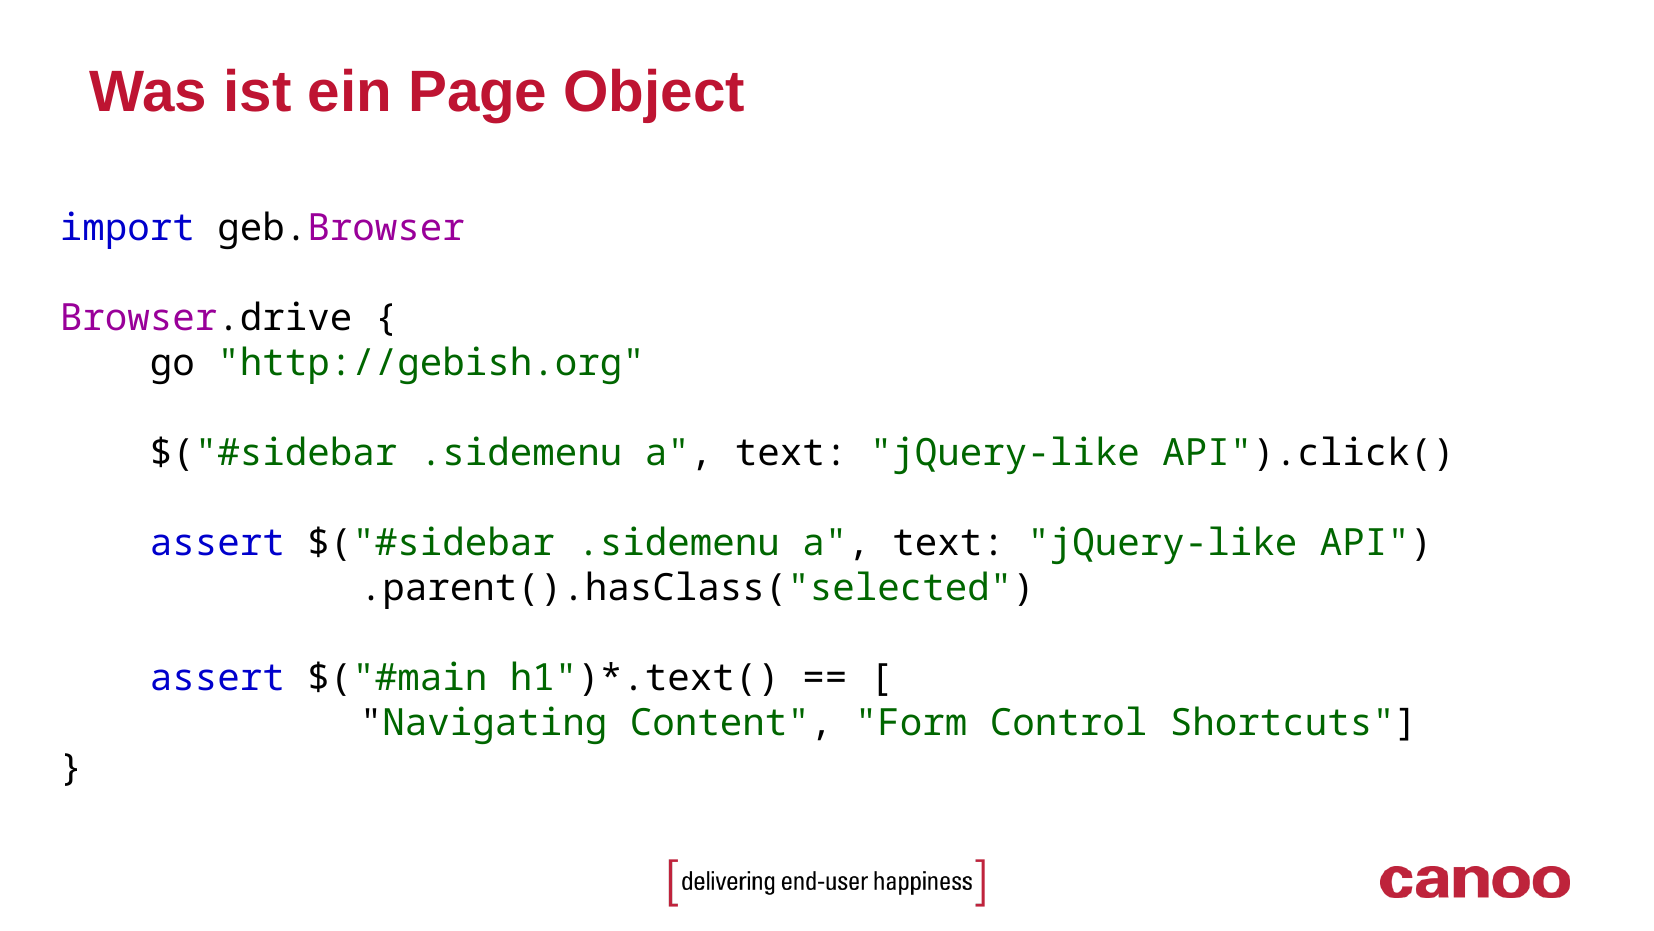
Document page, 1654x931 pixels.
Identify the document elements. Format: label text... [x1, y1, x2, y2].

picture [1380, 866, 1570, 898]
picture [662, 855, 991, 910]
text_box import geb.Browser Browser.drive { go "http://gebish.org" $("#sidebar .sidemenu a", text: "jQuery-like API").click() assert $("#sidebar .sidemenu a", text: "jQuery-like API") .parent().hasClass("selected") assert $("#main h1")*.text() == [ "Navigating Content", "Form Control Shortcuts"] } [45, 195, 1621, 844]
title Was ist ein Page Object [75, 45, 1591, 136]
